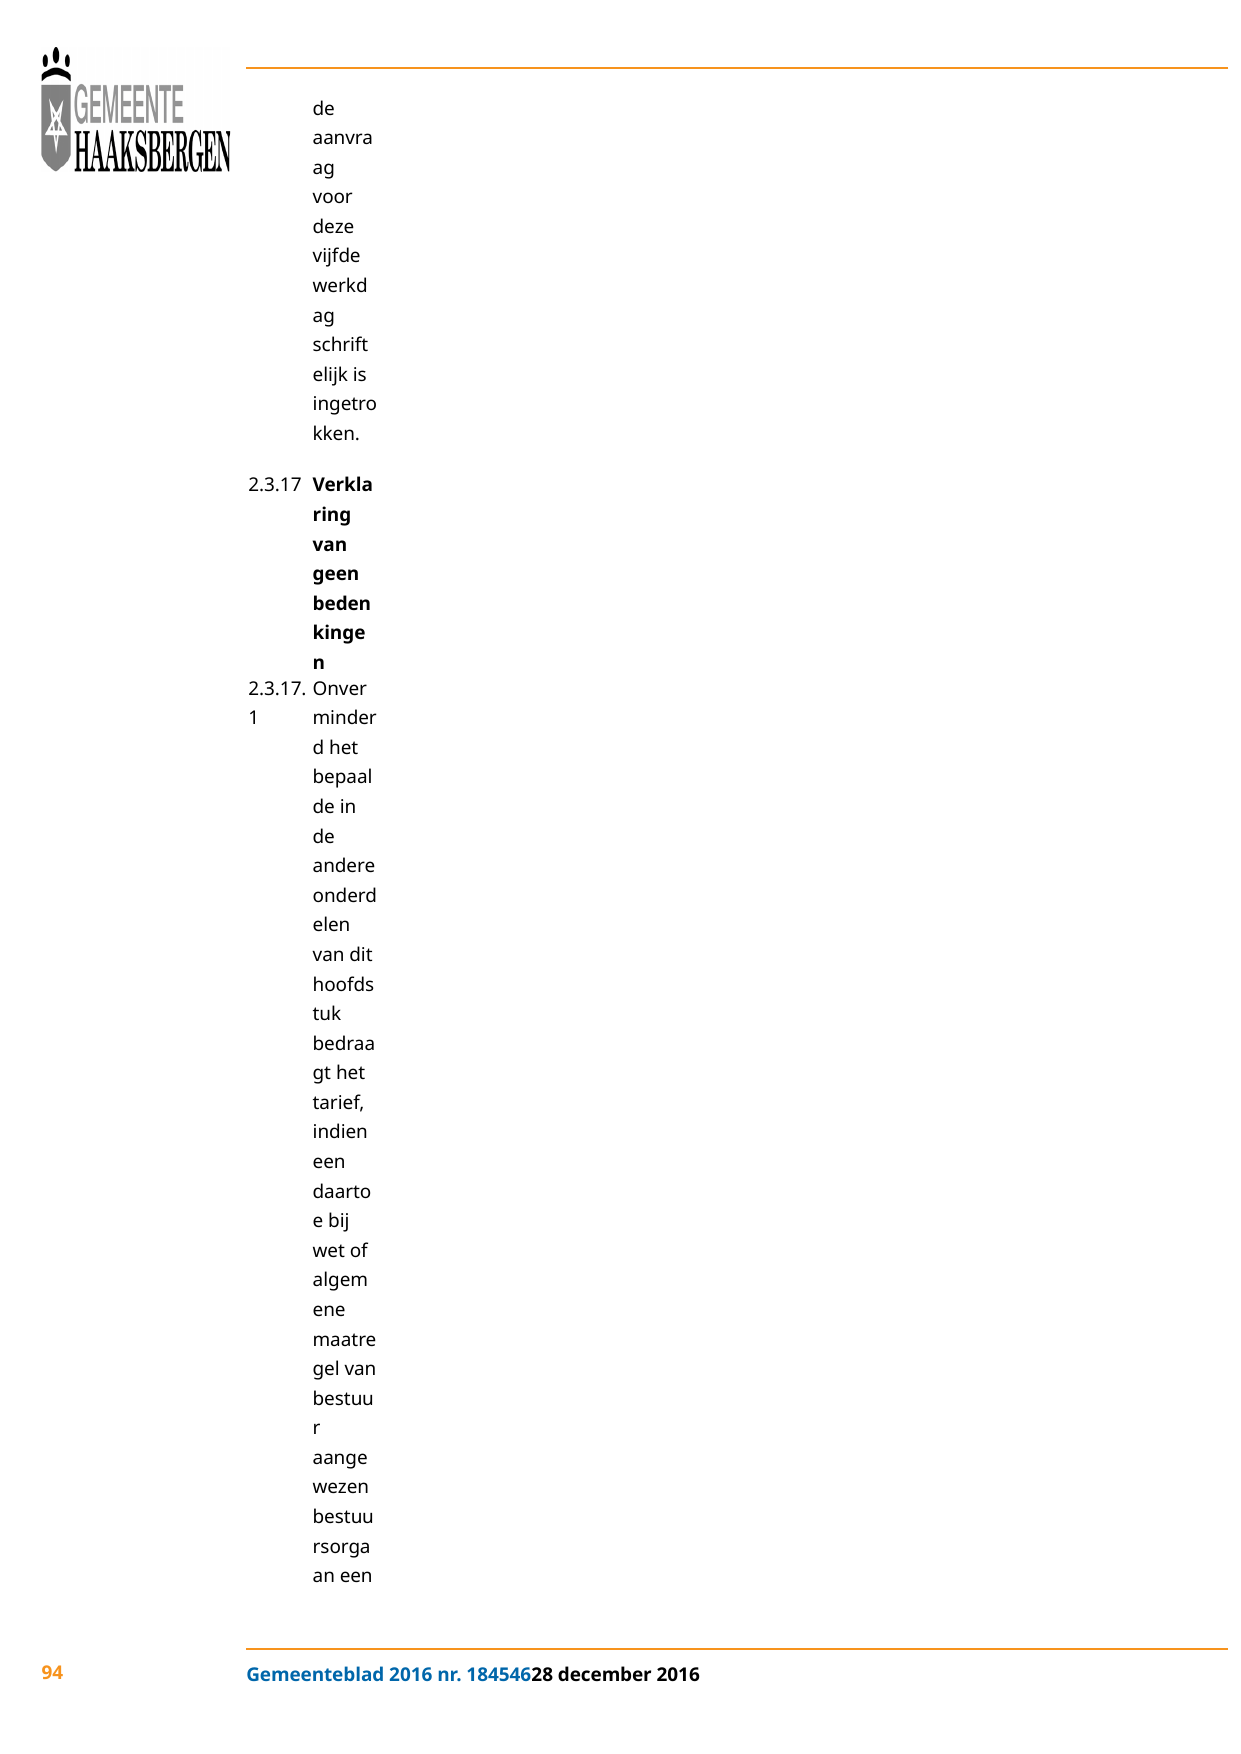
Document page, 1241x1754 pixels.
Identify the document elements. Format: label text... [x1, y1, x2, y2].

table_cell [442, 675, 506, 1588]
table_cell [248, 95, 312, 446]
table_cell [377, 472, 442, 675]
table_cell [442, 95, 506, 446]
table_cell [377, 675, 442, 1588]
table_cell Onverminderd het bepaalde in de andere onderdelen van dit hoofdstuk bedraagt het tarief, indien een daartoe bij wet of algemene maatregel van bestuur aangewezen bestuursorgaan een [313, 675, 377, 1588]
table_cell de aanvraag voor deze vijfde werkdag schriftelijk is ingetrokken. [313, 95, 377, 446]
table_cell Verklaring van geen bedenkingen [313, 472, 377, 675]
table_cell [248, 446, 312, 472]
table_cell [377, 95, 442, 446]
table_cell [313, 446, 377, 472]
table_cell 2.3.17 [248, 472, 312, 675]
picture [41, 47, 231, 172]
table_cell [442, 446, 506, 472]
table_cell 2.3.17.1 [248, 675, 312, 1588]
table_cell [377, 446, 442, 472]
table_cell [442, 472, 506, 675]
